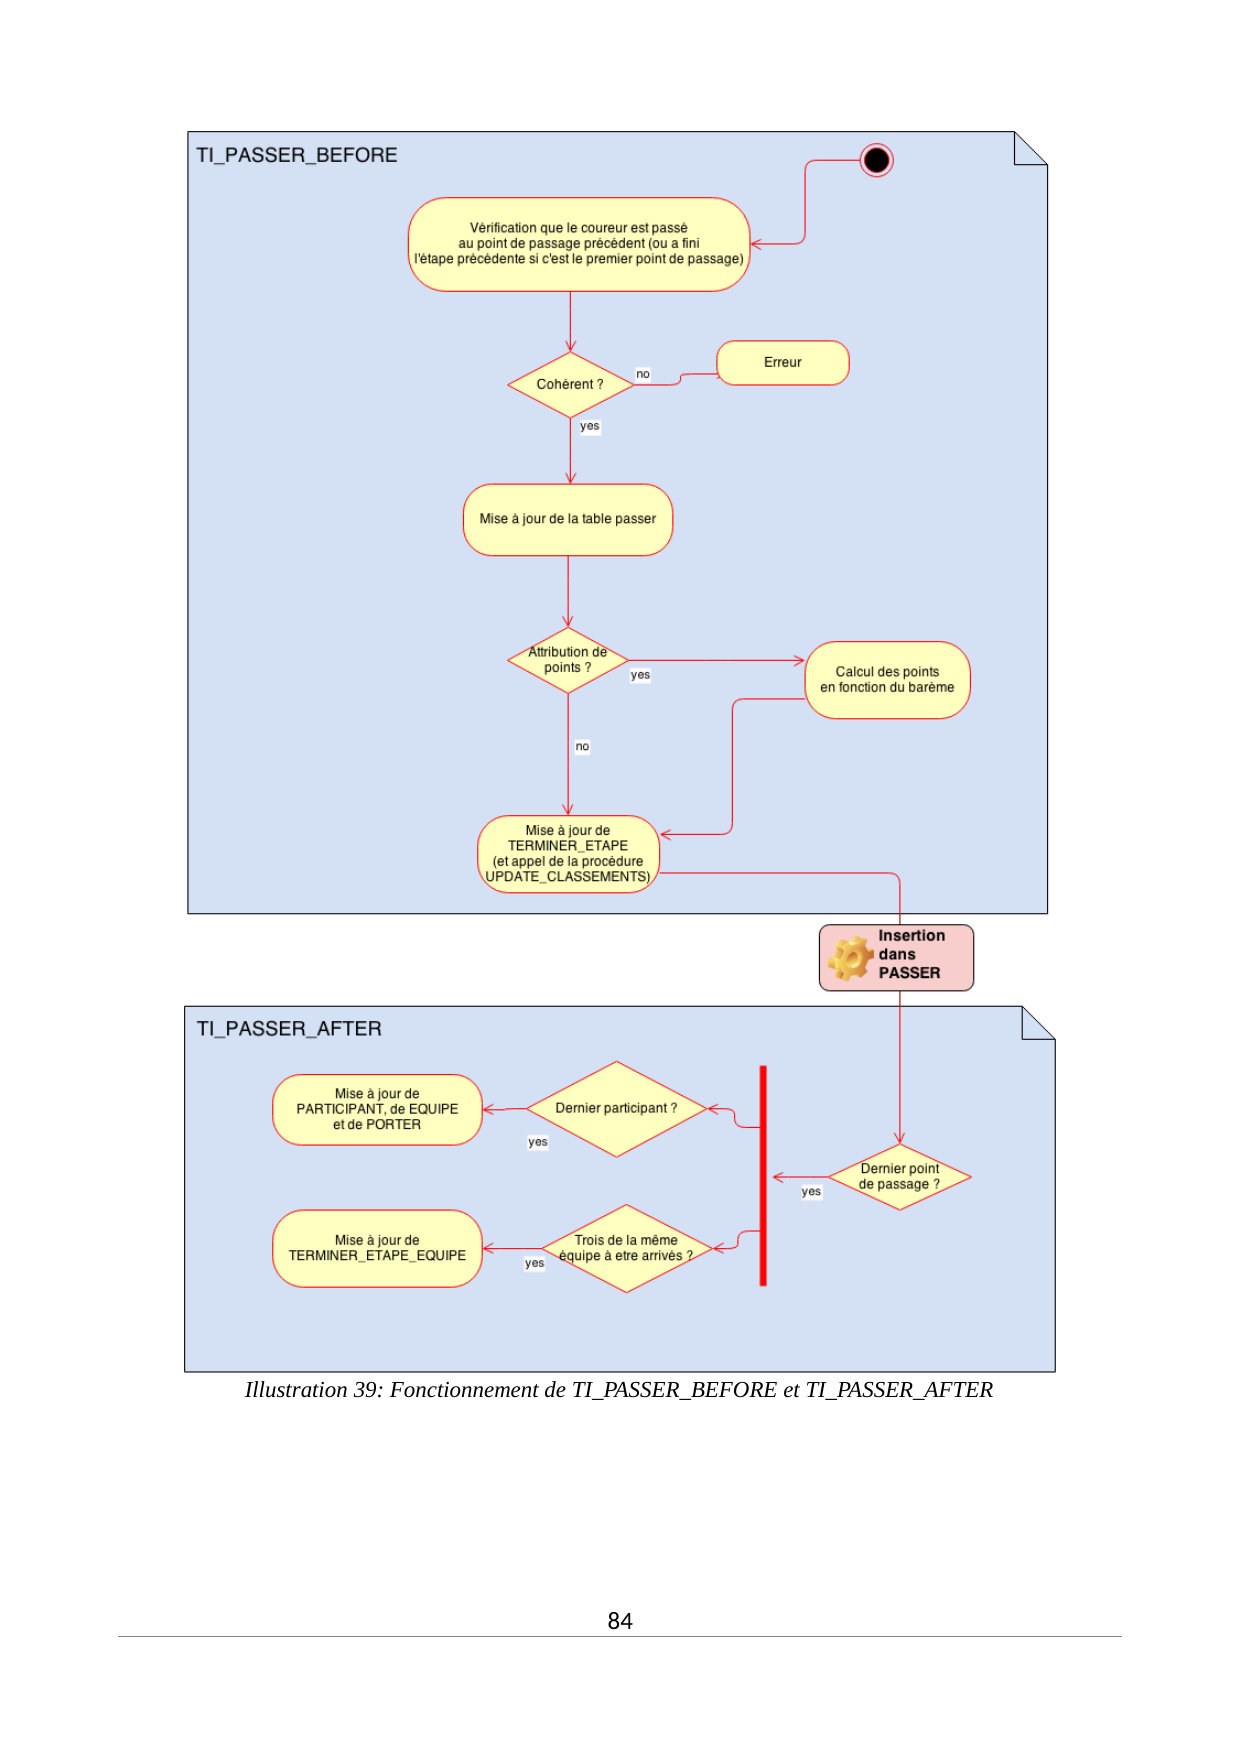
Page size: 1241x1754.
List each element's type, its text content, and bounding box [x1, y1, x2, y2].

text Illustration 39: Fonctionnement de TI_PASSER_BEFORE et TI_PASSER_AFTER [184, 1377, 1057, 1403]
picture [183, 130, 1057, 1377]
